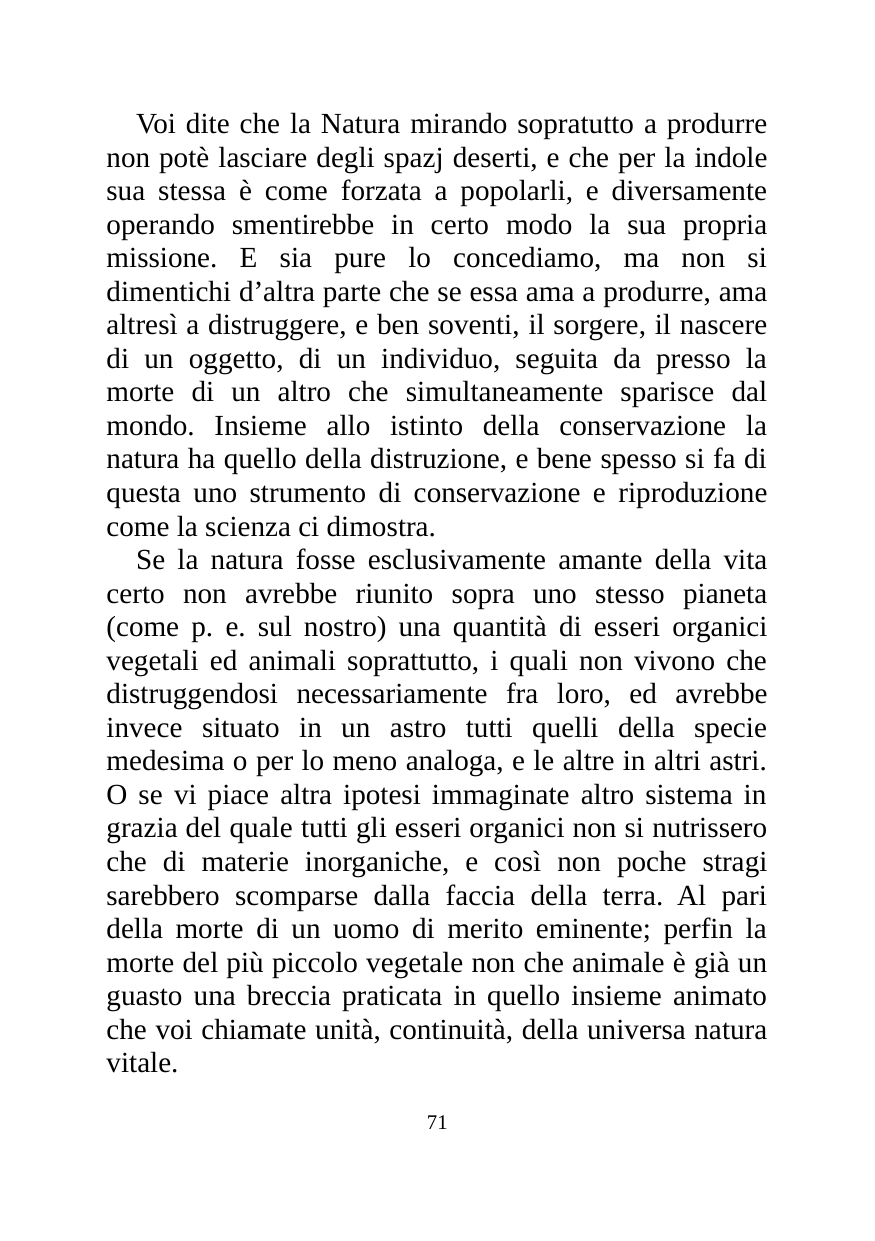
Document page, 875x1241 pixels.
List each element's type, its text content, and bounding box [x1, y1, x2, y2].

text Voi dite che la Natura mirando sopratutto a produrre non potè lasciare degli spazj deserti, e che per la indole sua stessa è come forzata a popolarli, e diversamente operando smentirebbe in certo modo la sua propria missione. E sia pure lo concediamo, ma non si dimentichi d’altra parte che se essa ama a produrre, ama altresì a distruggere, e ben soventi, il sorgere, il nascere di un oggetto, di un individuo, seguita da presso la morte di un altro che simultaneamente sparisce dal mondo. Insieme allo istinto della conservazione la natura ha quello della distruzione, e bene spesso si fa di questa uno strumento di conservazione e riproduzione come la scienza ci dimostra. [106, 106, 768, 542]
text Se la natura fosse esclusivamente amante della vita certo non avrebbe riunito sopra uno stesso pianeta (come p. e. sul nostro) una quantità di esseri organici vegetali ed animali soprattutto, i quali non vivono che distruggendosi necessariamente fra loro, ed avrebbe invece situato in un astro tutti quelli della specie medesima o per lo meno analoga, e le altre in altri astri. O se vi piace altra ipotesi immaginate altro sistema in grazia del quale tutti gli esseri organici non si nutrissero che di materie inorganiche, e così non poche stragi sarebbero scomparse dalla faccia della terra. Al pari della morte di un uomo di merito eminente; perfin la morte del più piccolo vegetale non che animale è già un guasto una breccia praticata in quello insieme animato che voi chiamate unità, continuità, della universa natura vitale. [106, 542, 768, 1079]
